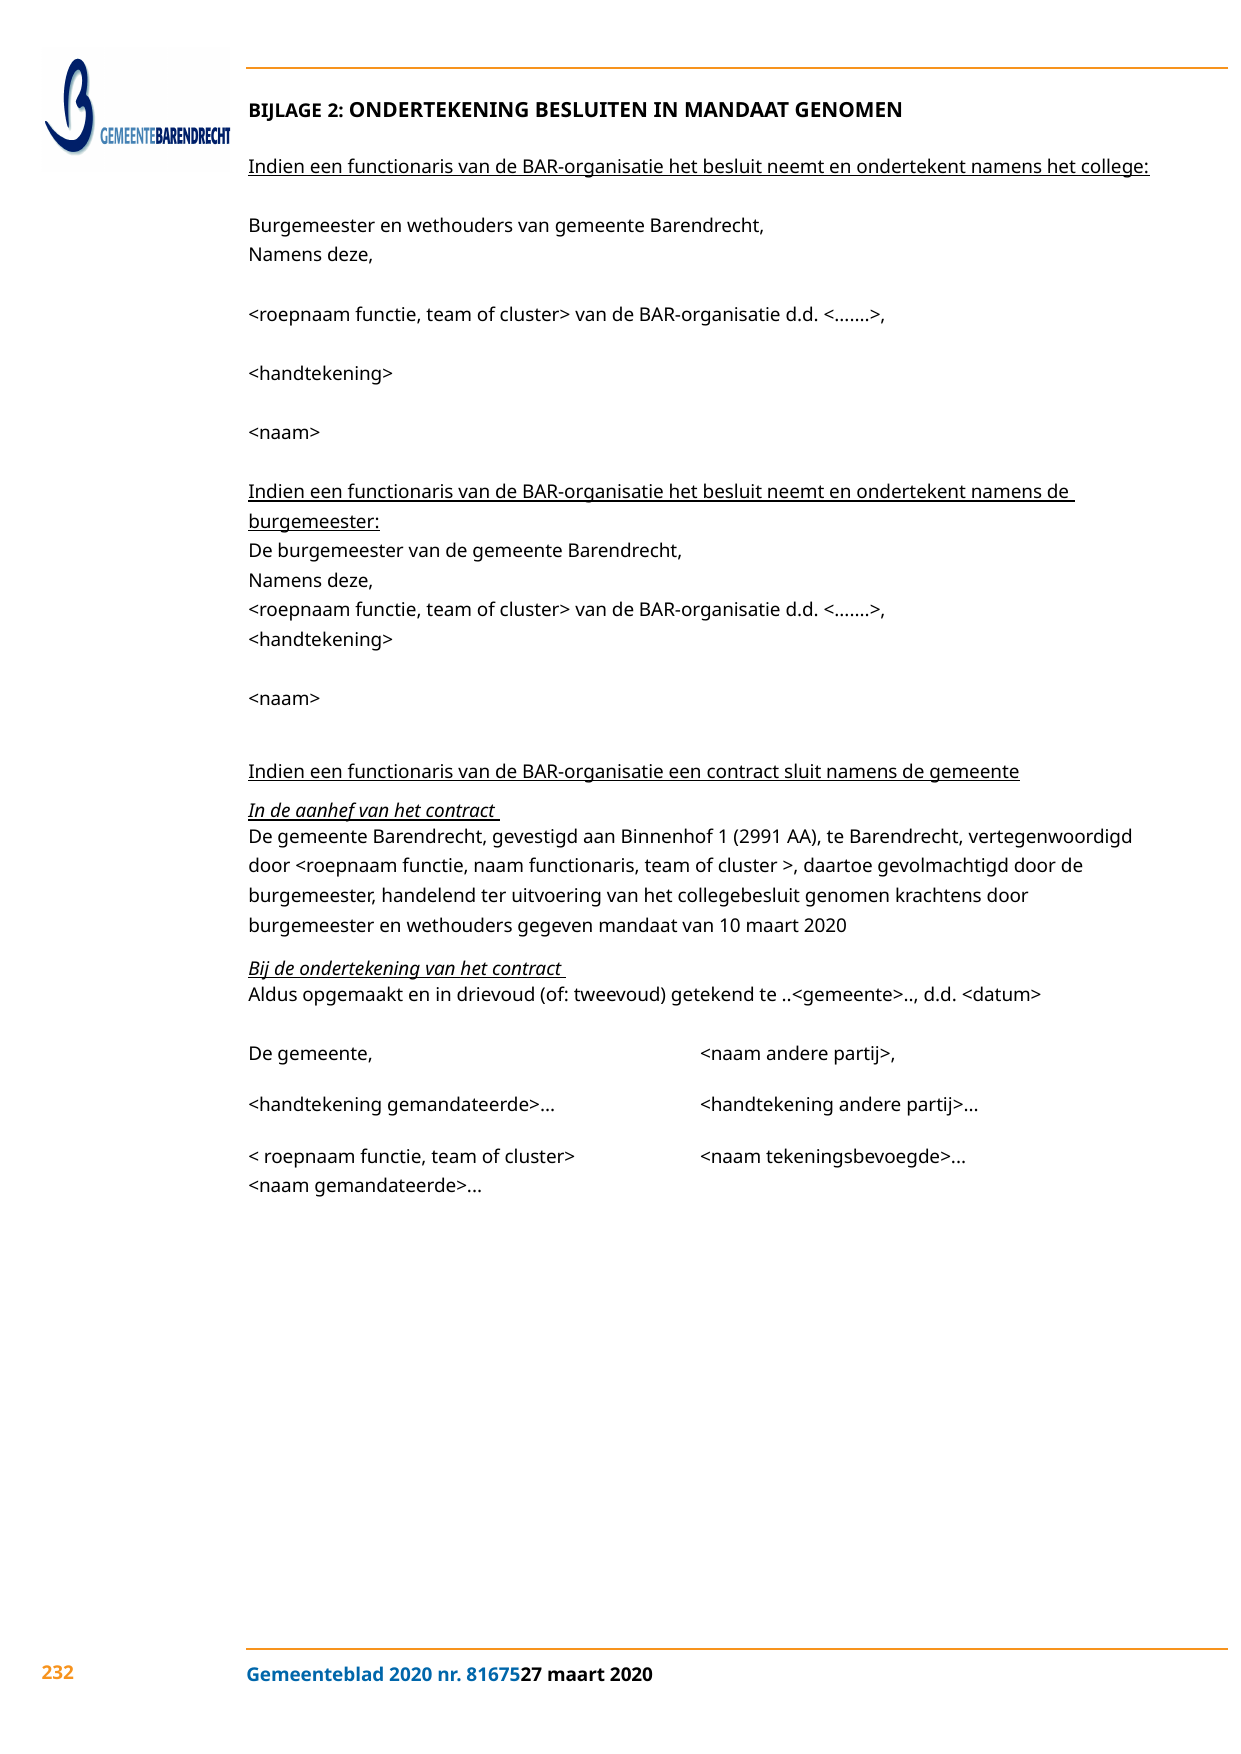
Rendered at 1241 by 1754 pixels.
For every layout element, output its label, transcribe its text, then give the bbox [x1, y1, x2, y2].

text <handtekening> [248, 360, 1152, 386]
table_cell [700, 1117, 1152, 1143]
text In de aanhef van het contract [248, 797, 1152, 823]
text De burgemeester van de gemeente Barendrecht, [248, 537, 1152, 563]
text Aldus opgemaakt en in drievoud (of: tweevoud) getekend te ..<gemeente>.., d.d. <datum> [248, 981, 1152, 1006]
text <naam> [248, 419, 1152, 445]
table_cell [248, 1066, 700, 1091]
text Indien een functionaris van de BAR-organisatie een contract sluit namens de gemeente [248, 758, 1152, 784]
table_cell [248, 1117, 700, 1143]
text Namens deze, [248, 242, 1152, 267]
text De gemeente Barendrecht, gevestigd aan Binnenhof 1 (2991 AA), te Barendrecht, vertegenwoordigd door <roepnaam functie, naam functionaris, team of cluster >, daartoe gevolmachtigd door de burgemeester, handelend ter uitvoering van het collegebesluit genomen krachtens door burgemeester en wethouders gegeven mandaat van 10 maart 2020 [248, 823, 1152, 938]
text <naam> [248, 685, 1152, 711]
table_cell <handtekening gemandateerde>... [248, 1091, 700, 1117]
table_cell <handtekening andere partij>... [700, 1091, 1152, 1117]
table_cell <naam tekeningsbevoegde>... [700, 1143, 1152, 1198]
table_cell [700, 1066, 1152, 1091]
table_cell < roepnaam functie, team of cluster> <naam gemandateerde>... [248, 1143, 700, 1198]
text Namens deze, [248, 567, 1152, 593]
text Indien een functionaris van de BAR-organisatie het besluit neemt en ondertekent namens het college: [248, 153, 1152, 179]
picture [41, 47, 231, 172]
text <handtekening> [248, 626, 1152, 652]
text Burgemeester en wethouders van gemeente Barendrecht, [248, 212, 1152, 238]
table_header De gemeente, [248, 1040, 700, 1066]
text Bij de ondertekening van het contract [248, 955, 1152, 981]
text BIJLAGE 2: ONDERTEKENING BESLUITEN IN MANDAAT GENOMEN [248, 95, 1152, 123]
text <roepnaam functie, team of cluster> van de BAR-organisatie d.d. <.......>, [248, 301, 1152, 327]
text <roepnaam functie, team of cluster> van de BAR-organisatie d.d. <.......>, [248, 597, 1152, 622]
table_header <naam andere partij>, [700, 1040, 1152, 1066]
text Indien een functionaris van de BAR-organisatie het besluit neemt en ondertekent namens de burgemeester: [248, 478, 1152, 534]
